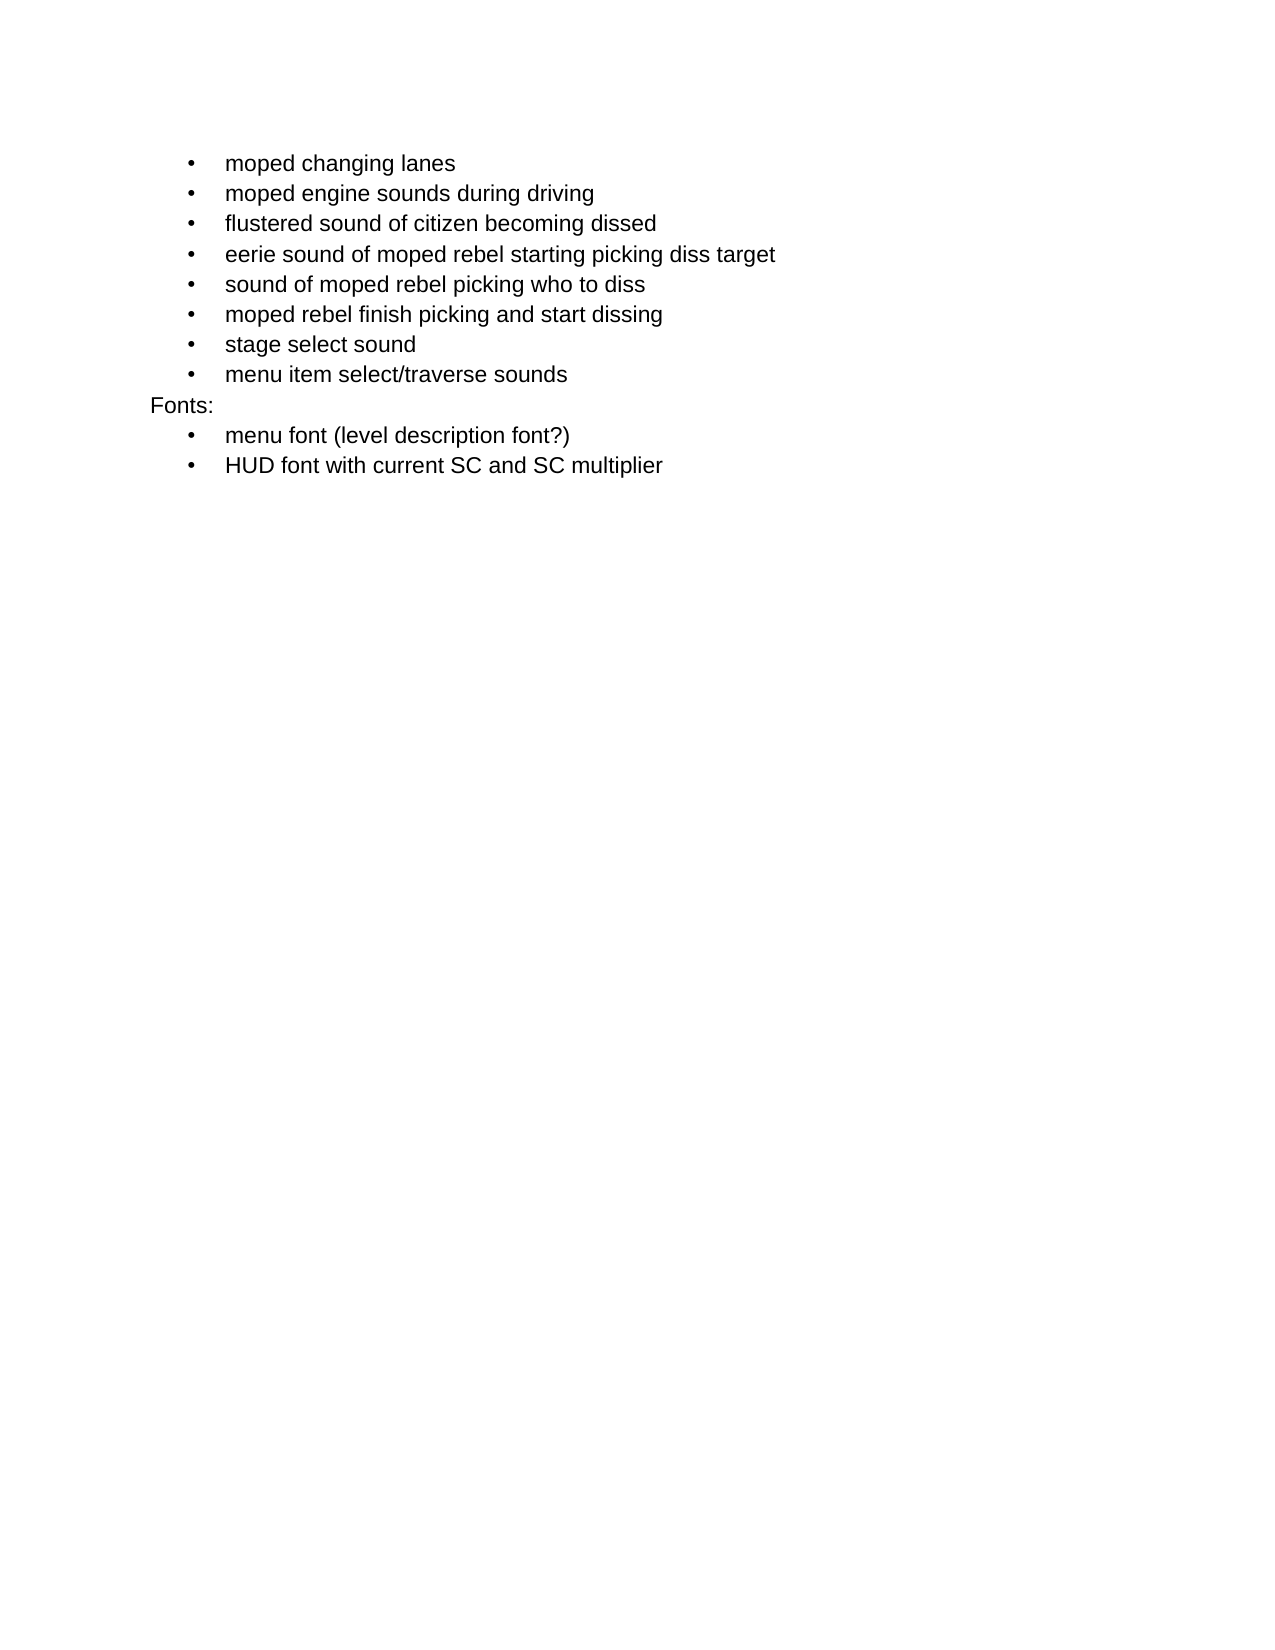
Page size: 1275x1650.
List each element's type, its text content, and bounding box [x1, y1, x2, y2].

list moped rebel finish picking and start dissing [187, 301, 1125, 327]
list moped engine sounds during driving [187, 180, 1125, 207]
list stage select sound [187, 331, 1125, 358]
list eerie sound of moped rebel starting picking diss target [187, 241, 1125, 267]
list flustered sound of citizen becoming dissed [187, 210, 1125, 237]
list moped changing lanes [187, 150, 1125, 176]
list menu font (level description font?) [187, 422, 1125, 448]
text Fonts: [150, 392, 1125, 418]
list menu item select/traverse sounds [187, 361, 1125, 388]
list sound of moped rebel picking who to diss [187, 271, 1125, 297]
list HUD font with current SC and SC multiplier [187, 452, 1125, 478]
